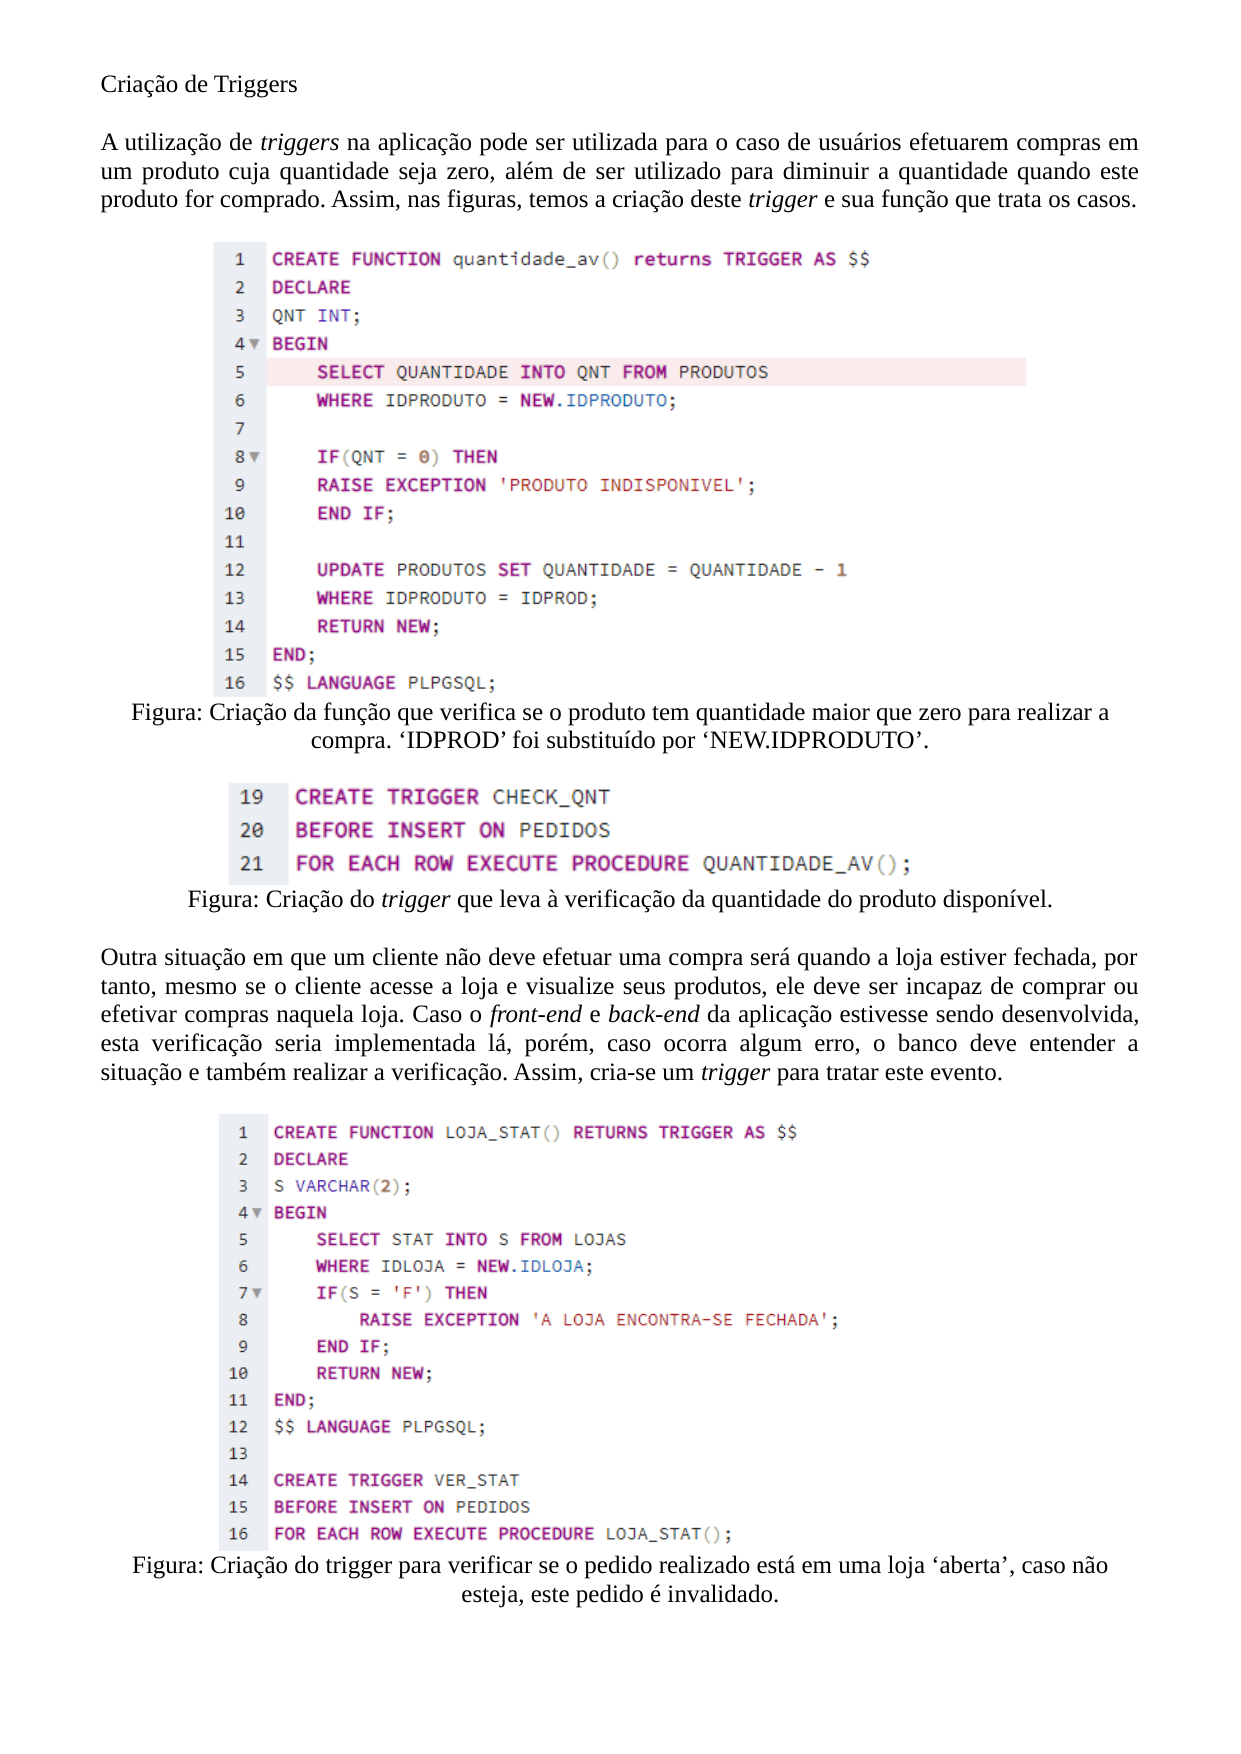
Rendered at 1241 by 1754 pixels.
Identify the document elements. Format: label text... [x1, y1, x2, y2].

text A utilização de triggers na aplicação pode ser utilizada para o caso de usuários efetuarem compras em um produto cuja quantidade seja zero, além de ser utilizado para diminuir a quantidade quando este produto for comprado. Assim, nas figuras, temos a criação deste trigger e sua função que trata os casos. [100, 127, 1140, 213]
text Figura: Criação da função que verifica se o produto tem quantidade maior que zero para realizar a compra. ‘IDPROD’ foi substituído por ‘NEW.IDPRODUTO’. [100, 697, 1140, 754]
text Figura: Criação do trigger para verificar se o pedido realizado está em uma loja ‘aberta’, caso não esteja, este pedido é invalidado. [100, 1551, 1140, 1608]
text Criação de Triggers [100, 69, 1140, 98]
text Outra situação em que um cliente não deve efetuar uma compra será quando a loja estiver fechada, por tanto, mesmo se o cliente acesse a loja e visualize seus produtos, ele deve ser incapaz de comprar ou efetivar compras naquela loja. Caso o front-end e back-end da aplicação estivesse sendo desenvolvida, esta verificação seria implementada lá, porém, caso ocorra algum erro, o banco deve entender a situação e também realizar a verificação. Assim, cria-se um trigger para tratar este evento. [100, 942, 1140, 1086]
text Figura: Criação do trigger que leva à verificação da quantidade do produto disponível. [100, 884, 1140, 913]
